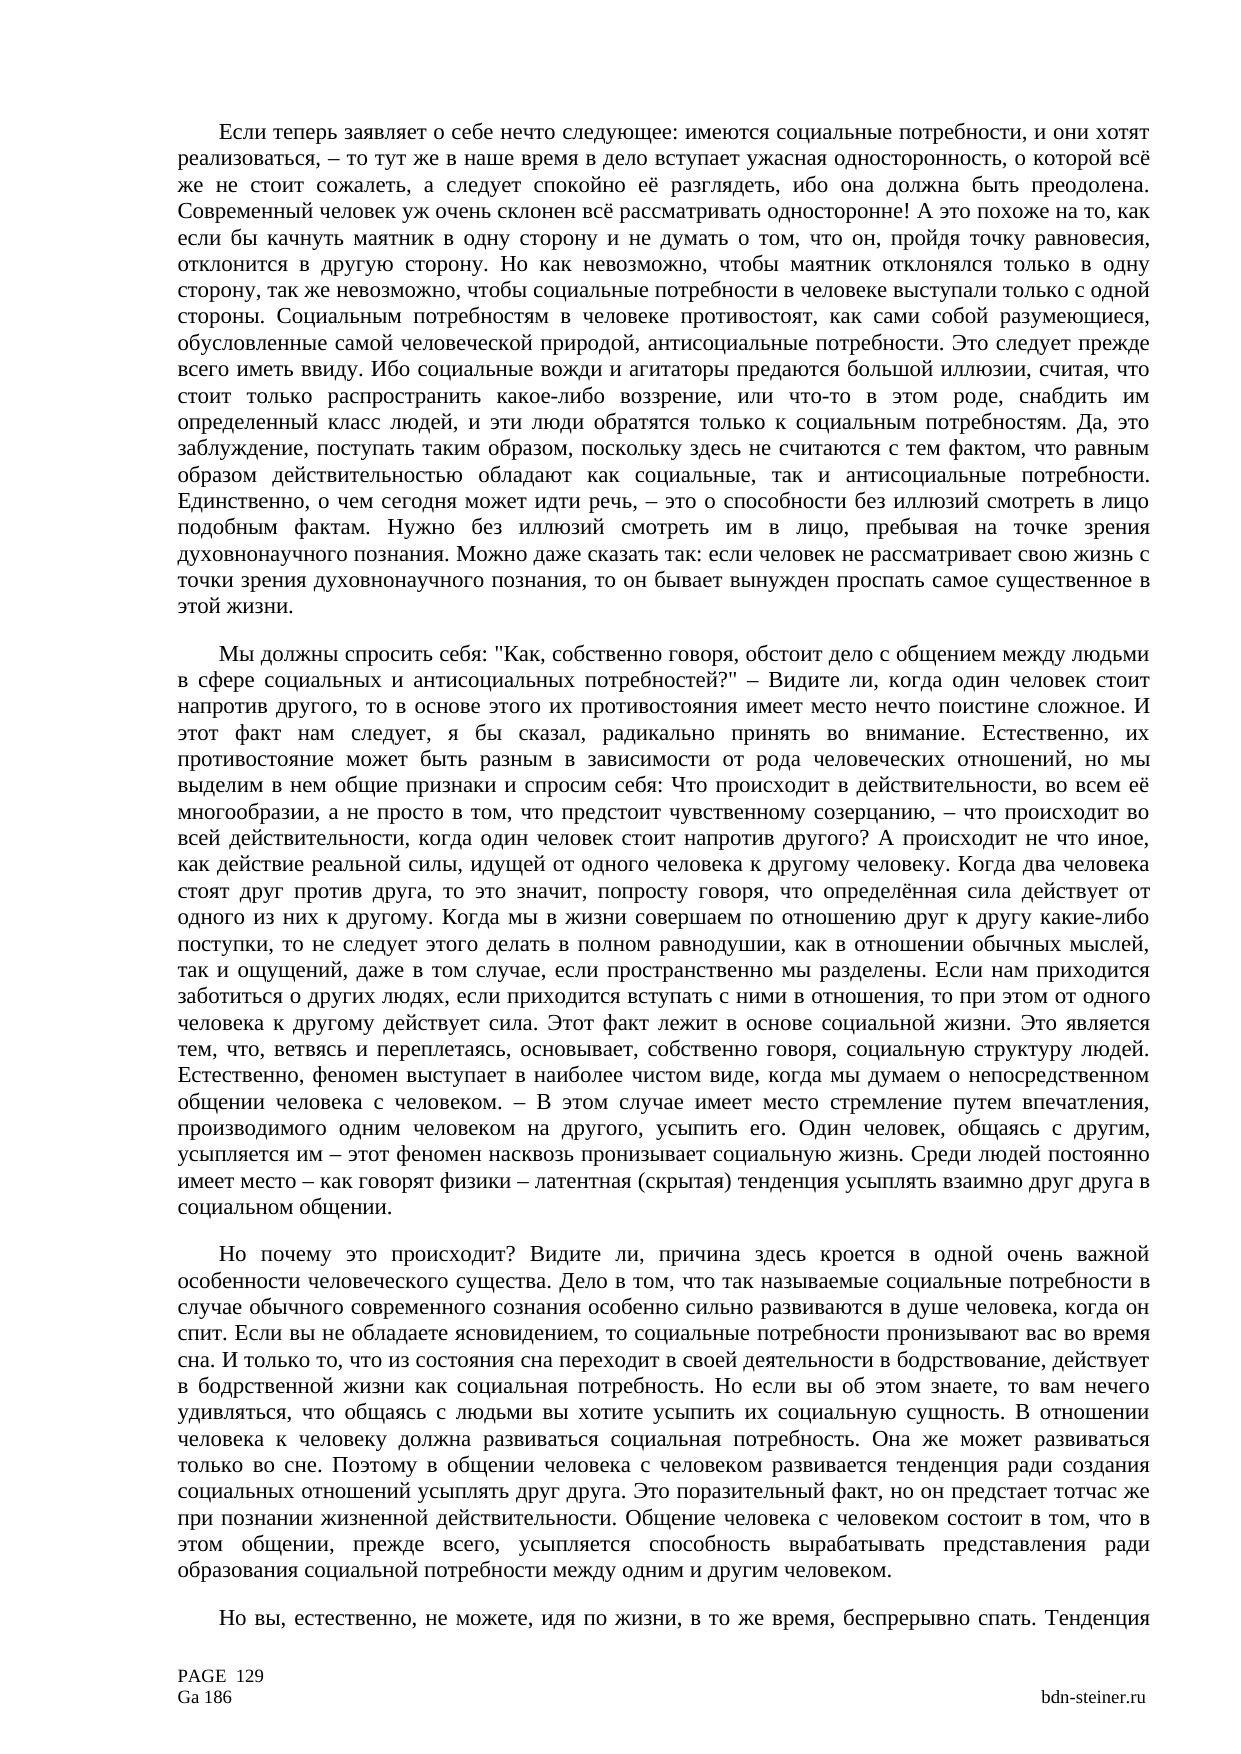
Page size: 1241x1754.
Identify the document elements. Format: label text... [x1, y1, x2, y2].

text Если теперь заявляет о себе нечто следующее: имеются социальные потребности, и они хотят реализоваться, – то тут же в наше время в дело вступает ужасная односторонность, о которой всё же не стоит сожалеть, а следует спокойно её разглядеть, ибо она должна быть преодолена. Современный человек уж очень склонен всё рассматривать односторонне! А это похоже на то, как если бы качнуть маятник в одну сторону и не думать о том, что он, пройдя точку равновесия, отклонится в другую сторону. Но как невозможно, чтобы маятник отклонялся только в одну сторону, так же невозможно, чтобы социальные потребности в человеке выступали только с одной стороны. Социальным потребностям в человеке противостоят, как сами собой разумеющиеся, обусловленные самой человеческой природой, антисоциальные потребности. Это следует прежде всего иметь ввиду. Ибо социальные вожди и агитаторы предаются большой иллюзии, считая, что стоит только распространить какое-либо воззрение, или что-то в этом роде, снабдить им определенный класс людей, и эти люди обратятся только к социальным потребностям. Да, это заблуждение, поступать таким образом, поскольку здесь не считаются с тем фактом, что равным образом действительностью обладают как социальные, так и антисоциальные потребности. Единственно, о чем сегодня может идти речь, – это о способности без иллюзий смотреть в лицо подобным фактам. Нужно без иллюзий смотреть им в лицо, пребывая на точке зрения духовнонаучного познания. Можно даже сказать так: если человек не рассматривает свою жизнь с точки зрения духовнонаучного познания, то он бывает вынужден проспать самое существенное в этой жизни. [177, 118, 1152, 619]
text Мы должны спросить себя: "Как, собственно говоря, обстоит дело с общением между людьми в сфере социальных и антисоциальных потребностей?" – Видите ли, когда один человек стоит напротив другого, то в основе этого их противостояния имеет место нечто поистине сложное. И этот факт нам следует, я бы сказал, радикально принять во внимание. Естественно, их противостояние может быть разным в зависимости от рода человеческих отношений, но мы выделим в нем общие признаки и спросим себя: Что происходит в действительности, во всем её многообразии, а не просто в том, что предстоит чувственному созерцанию, – что происходит во всей действительности, когда один человек стоит напротив другого? А происходит не что иное, как действие реальной силы, идущей от одного человека к другому человеку. Когда два человека стоят друг против друга, то это значит, попросту говоря, что определённая сила действует от одного из них к другому. Когда мы в жизни совершаем по отношению друг к другу какие-либо поступки, то не следует этого делать в полном равнодушии, как в отношении обычных мыслей, так и ощущений, даже в том случае, если пространственно мы разделены. Если нам приходится заботиться о других людях, если приходится вступать с ними в отношения, то при этом от одного человека к другому действует сила. Этот факт лежит в основе социальной жизни. Это является тем, что, ветвясь и переплетаясь, основывает, собственно говоря, социальную структуру людей. Естественно, феномен выступает в наиболее чистом виде, когда мы думаем о непосредственном общении человека с человеком. – В этом случае имеет место стремление путем впечатления, производимого одним человеком на другого, усыпить его. Один человек, общаясь с другим, усыпляется им – этот феномен насквозь пронизывает социальную жизнь. Среди людей постоянно имеет место – как говорят физики – латентная (скрытая) тенденция усыплять взаимно друг друга в социальном общении. [177, 640, 1152, 1219]
text Но вы, естественно, не можете, идя по жизни, в то же время, беспрерывно спать. Тенденция [177, 1604, 1152, 1630]
text Но почему это происходит? Видите ли, причина здесь кроется в одной очень важной особенности человеческого существа. Дело в том, что так называемые социальные потребности в случае обычного современного сознания особенно сильно развиваются в душе человека, когда он спит. Если вы не обладаете ясновидением, то социальные потребности пронизывают вас во время сна. И только то, что из состояния сна переходит в своей деятельности в бодрствование, действует в бодрственной жизни как социальная потребность. Но если вы об этом знаете, то вам нечего удивляться, что общаясь с людьми вы хотите усыпить их социальную сущность. В отношении человека к человеку должна развиваться социальная потребность. Она же может развиваться только во сне. Поэтому в общении человека с человеком развивается тенденция ради создания социальных отношений усыплять друг друга. Это поразительный факт, но он предстает тотчас же при познании жизненной действительности. Общение человека с человеком состоит в том, что в этом общении, прежде всего, усыпляется способность вырабатывать представления ради образования социальной потребности между одним и другим человеком. [177, 1240, 1152, 1583]
